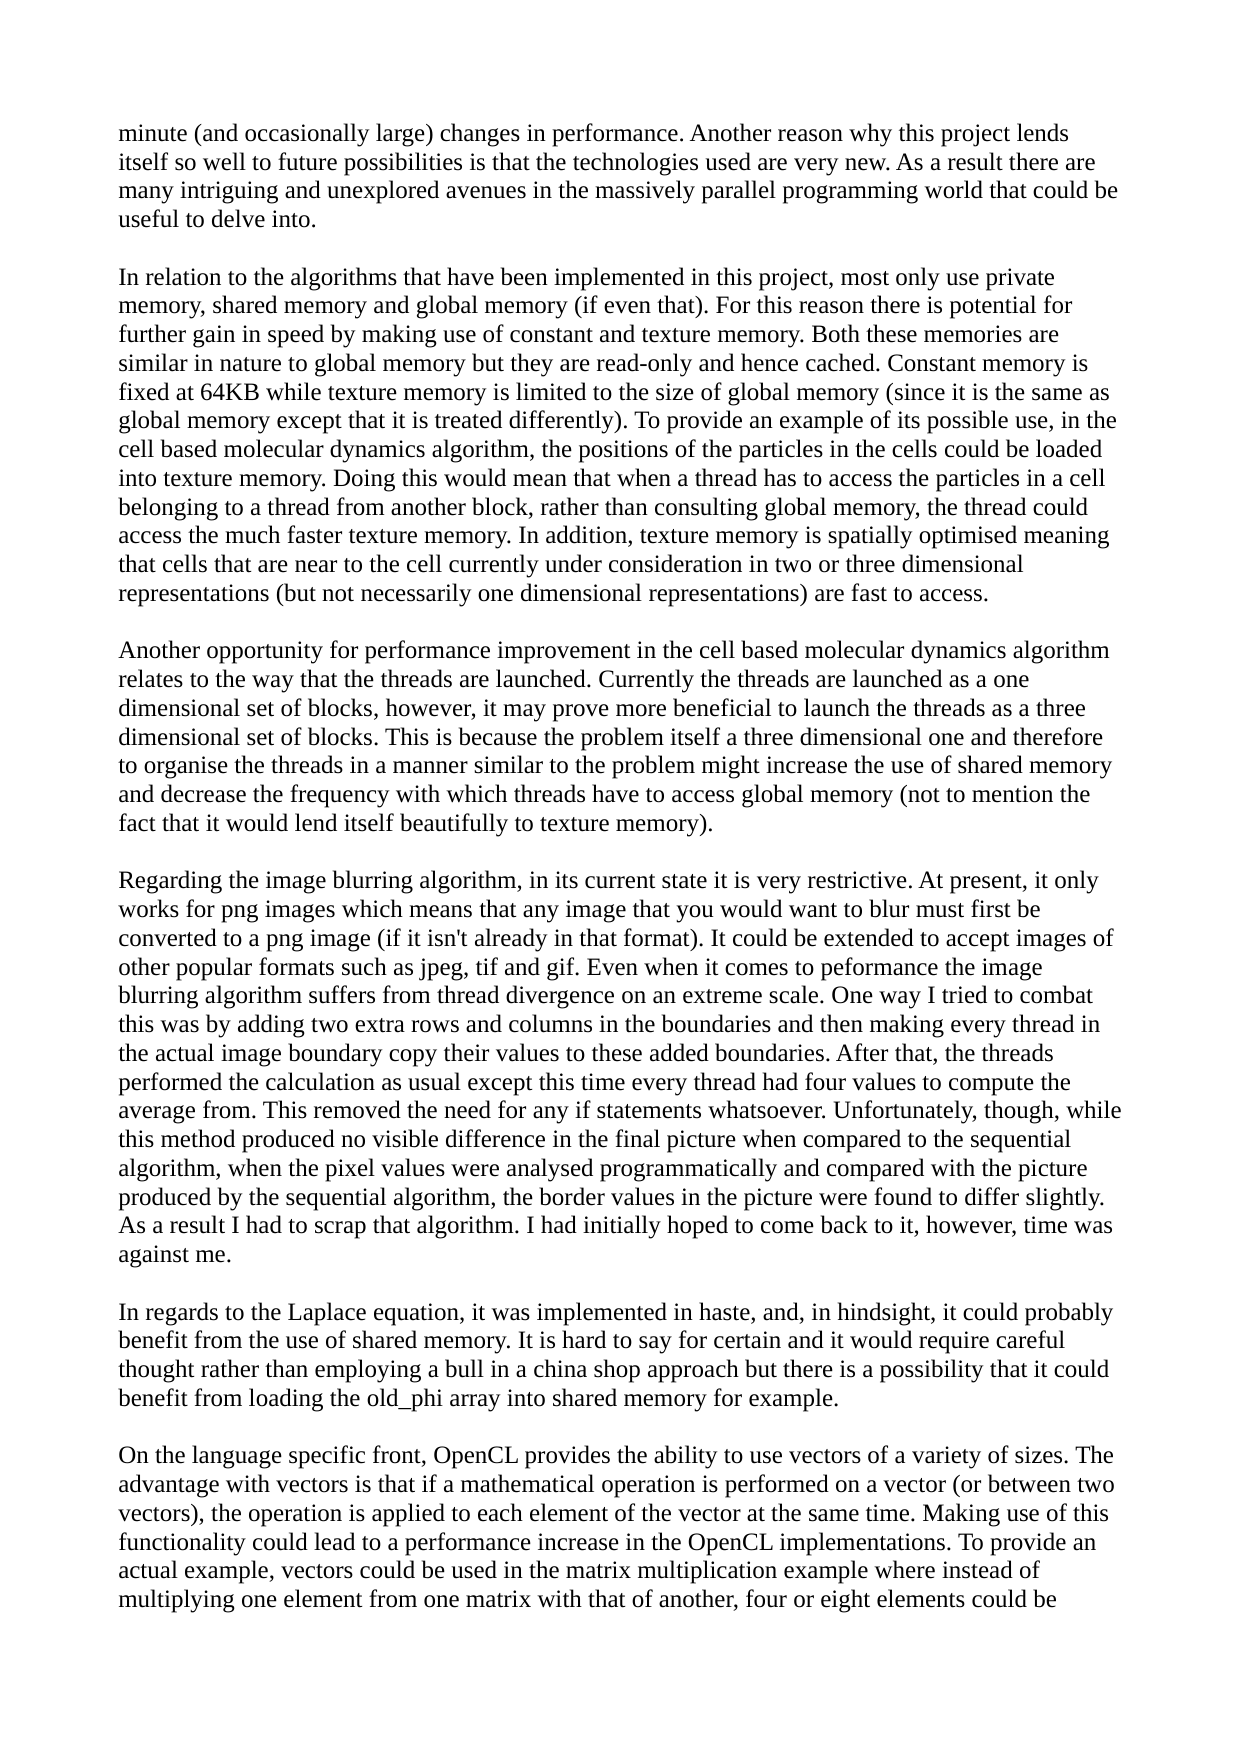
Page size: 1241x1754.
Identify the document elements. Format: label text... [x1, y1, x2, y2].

text In relation to the algorithms that have been implemented in this project, most only use private memory, shared memory and global memory (if even that). For this reason there is potential for further gain in speed by making use of constant and texture memory. Both these memories are similar in nature to global memory but they are read-only and hence cached. Constant memory is fixed at 64KB while texture memory is limited to the size of global memory (since it is the same as global memory except that it is treated differently). To provide an example of its possible use, in the cell based molecular dynamics algorithm, the positions of the particles in the cells could be loaded into texture memory. Doing this would mean that when a thread has to access the particles in a cell belonging to a thread from another block, rather than consulting global memory, the thread could access the much faster texture memory. In addition, texture memory is spatially optimised meaning that cells that are near to the cell currently under consideration in two or three dimensional representations (but not necessarily one dimensional representations) are fast to access. [118, 262, 1122, 607]
text On the language specific front, OpenCL provides the ability to use vectors of a variety of sizes. The advantage with vectors is that if a mathematical operation is performed on a vector (or between two vectors), the operation is applied to each element of the vector at the same time. Making use of this functionality could lead to a performance increase in the OpenCL implementations. To provide an actual example, vectors could be used in the matrix multiplication example where instead of multiplying one element from one matrix with that of another, four or eight elements could be [118, 1441, 1122, 1613]
text Another opportunity for performance improvement in the cell based molecular dynamics algorithm relates to the way that the threads are launched. Currently the threads are launched as a one dimensional set of blocks, however, it may prove more beneficial to launch the threads as a three dimensional set of blocks. This is because the problem itself a three dimensional one and therefore to organise the threads in a manner similar to the problem might increase the use of shared memory and decrease the frequency with which threads have to access global memory (not to mention the fact that it would lend itself beautifully to texture memory). [118, 636, 1122, 837]
text Regarding the image blurring algorithm, in its current state it is very restrictive. At present, it only works for png images which means that any image that you would want to blur must first be converted to a png image (if it isn't already in that format). It could be extended to accept images of other popular formats such as jpeg, tif and gif. Even when it comes to peformance the image blurring algorithm suffers from thread divergence on an extreme scale. One way I tried to combat this was by adding two extra rows and columns in the boundaries and then making every thread in the actual image boundary copy their values to these added boundaries. After that, the threads performed the calculation as usual except this time every thread had four values to compute the average from. This removed the need for any if statements whatsoever. Unfortunately, though, while this method produced no visible difference in the final picture when compared to the sequential algorithm, when the pixel values were analysed programmatically and compared with the picture produced by the sequential algorithm, the border values in the picture were found to differ slightly. As a result I had to scrap that algorithm. I had initially hoped to come back to it, however, time was against me. [118, 866, 1122, 1268]
text minute (and occasionally large) changes in performance. Another reason why this project lends itself so well to future possibilities is that the technologies used are very new. As a result there are many intriguing and unexplored avenues in the massively parallel programming world that could be useful to delve into. [118, 118, 1122, 233]
text In regards to the Laplace equation, it was implemented in haste, and, in hindsight, it could probably benefit from the use of shared memory. It is hard to say for certain and it would require careful thought rather than employing a bull in a china shop approach but there is a possibility that it could benefit from loading the old_phi array into shared memory for example. [118, 1297, 1122, 1412]
